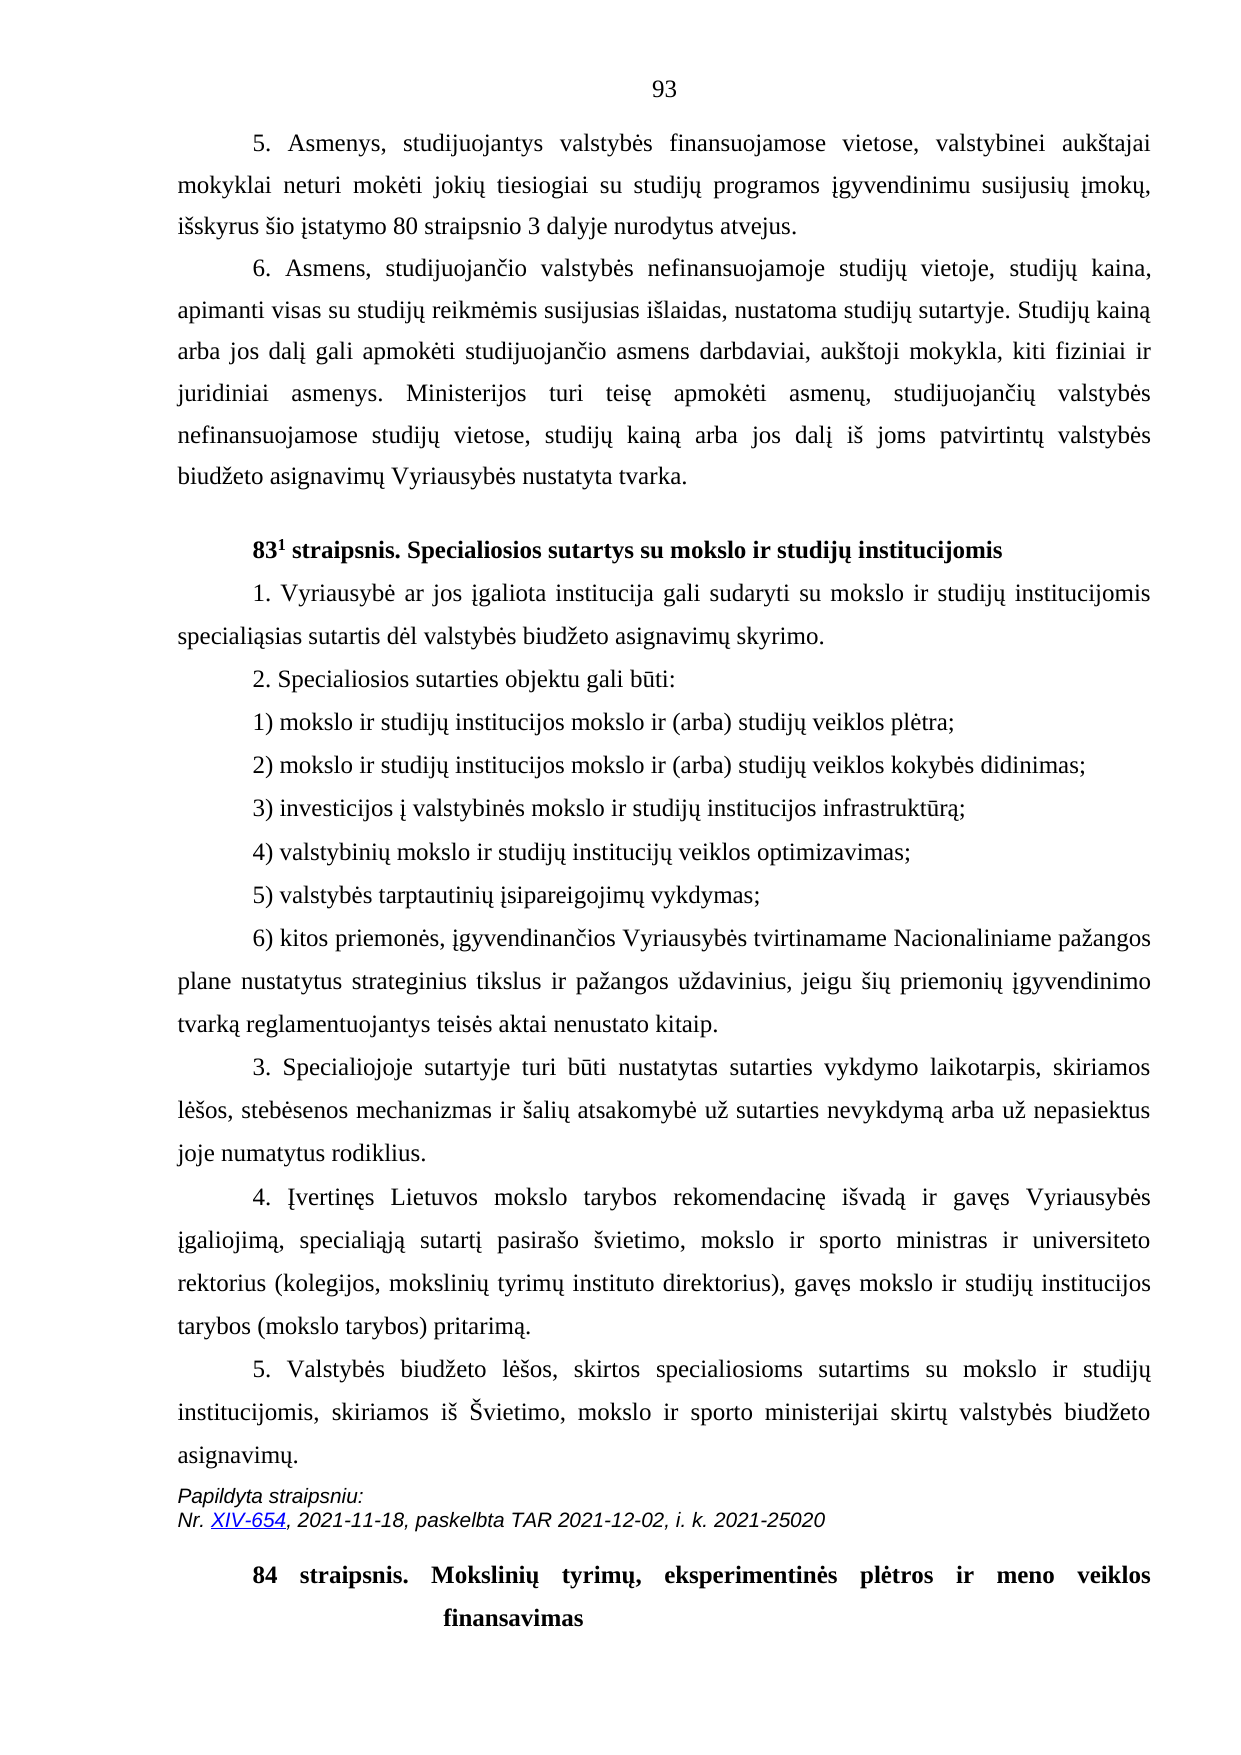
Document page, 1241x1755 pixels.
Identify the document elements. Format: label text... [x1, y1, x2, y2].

text 3. Specialiojoje sutartyje turi būti nustatytas sutarties vykdymo laikotarpis, skiriamos lėšos, stebėsenos mechanizmas ir šalių atsakomybė už sutarties nevykdymą arba už nepasiektus joje numatytus rodiklius. [177, 1052, 1152, 1167]
text Papildyta straipsniu: [177, 1483, 1152, 1507]
text 2. Specialiosios sutarties objektu gali būti: [177, 664, 1152, 693]
text 5) valstybės tarptautinių įsipareigojimų vykdymas; [177, 880, 1152, 908]
text 2) mokslo ir studijų institucijos mokslo ir (arba) studijų veiklos kokybės didinimas; [177, 750, 1152, 779]
text 1. Vyriausybė ar jos įgaliota institucija gali sudaryti su mokslo ir studijų institucijomis specialiąsias sutartis dėl valstybės biudžeto asignavimų skyrimo. [177, 578, 1152, 650]
text 1) mokslo ir studijų institucijos mokslo ir (arba) studijų veiklos plėtra; [177, 707, 1152, 736]
text 6) kitos priemonės, įgyvendinančios Vyriausybės tvirtinamame Nacionaliniame pažangos plane nustatytus strateginius tikslus ir pažangos uždavinius, jeigu šių priemonių įgyvendinimo tvarką reglamentuojantys teisės aktai nenustato kitaip. [177, 923, 1152, 1038]
text 4. Įvertinęs Lietuvos mokslo tarybos rekomendacinę išvadą ir gavęs Vyriausybės įgaliojimą, specialiąją sutartį pasirašo švietimo, mokslo ir sporto ministras ir universiteto rektorius (kolegijos, mokslinių tyrimų instituto direktorius), gavęs mokslo ir studijų institucijos tarybos (mokslo tarybos) pritarimą. [177, 1182, 1152, 1340]
text 3) investicijos į valstybinės mokslo ir studijų institucijos infrastruktūrą; [177, 793, 1152, 822]
text Nr. XIV-654, 2021-11-18, paskelbta TAR 2021-12-02, i. k. 2021-25020 [177, 1507, 1152, 1531]
text 4) valstybinių mokslo ir studijų institucijų veiklos optimizavimas; [177, 837, 1152, 865]
text 5. Valstybės biudžeto lėšos, skirtos specialiosioms sutartims su mokslo ir studijų institucijomis, skiriamos iš Švietimo, mokslo ir sporto ministerijai skirtų valstybės biudžeto asignavimų. [177, 1354, 1152, 1469]
text 84 straipsnis. Mokslinių tyrimų, eksperimentinės plėtros ir meno veiklos finansavimas [252, 1560, 1152, 1632]
text 6. Asmens, studijuojančio valstybės nefinansuojamoje studijų vietoje, studijų kaina, apimanti visas su studijų reikmėmis susijusias išlaidas, nustatoma studijų sutartyje. Studijų kainą arba jos dalį gali apmokėti studijuojančio asmens darbdaviai, aukštoji mokykla, kiti fiziniai ir juridiniai asmenys. Ministerijos turi teisę apmokėti asmenų, studijuojančių valstybės nefinansuojamose studijų vietose, studijų kainą arba jos dalį iš joms patvirtintų valstybės biudžeto asignavimų Vyriausybės nustatyta tvarka. [177, 243, 1152, 493]
text 831 straipsnis. Specialiosios sutartys su mokslo ir studijų institucijomis [177, 535, 1152, 563]
text 5. Asmenys, studijuojantys valstybės finansuojamose vietose, valstybinei aukštajai mokyklai neturi mokėti jokių tiesiogiai su studijų programos įgyvendinimu susijusių įmokų, išskyrus šio įstatymo 80 straipsnio 3 dalyje nurodytus atvejus. [177, 118, 1152, 243]
